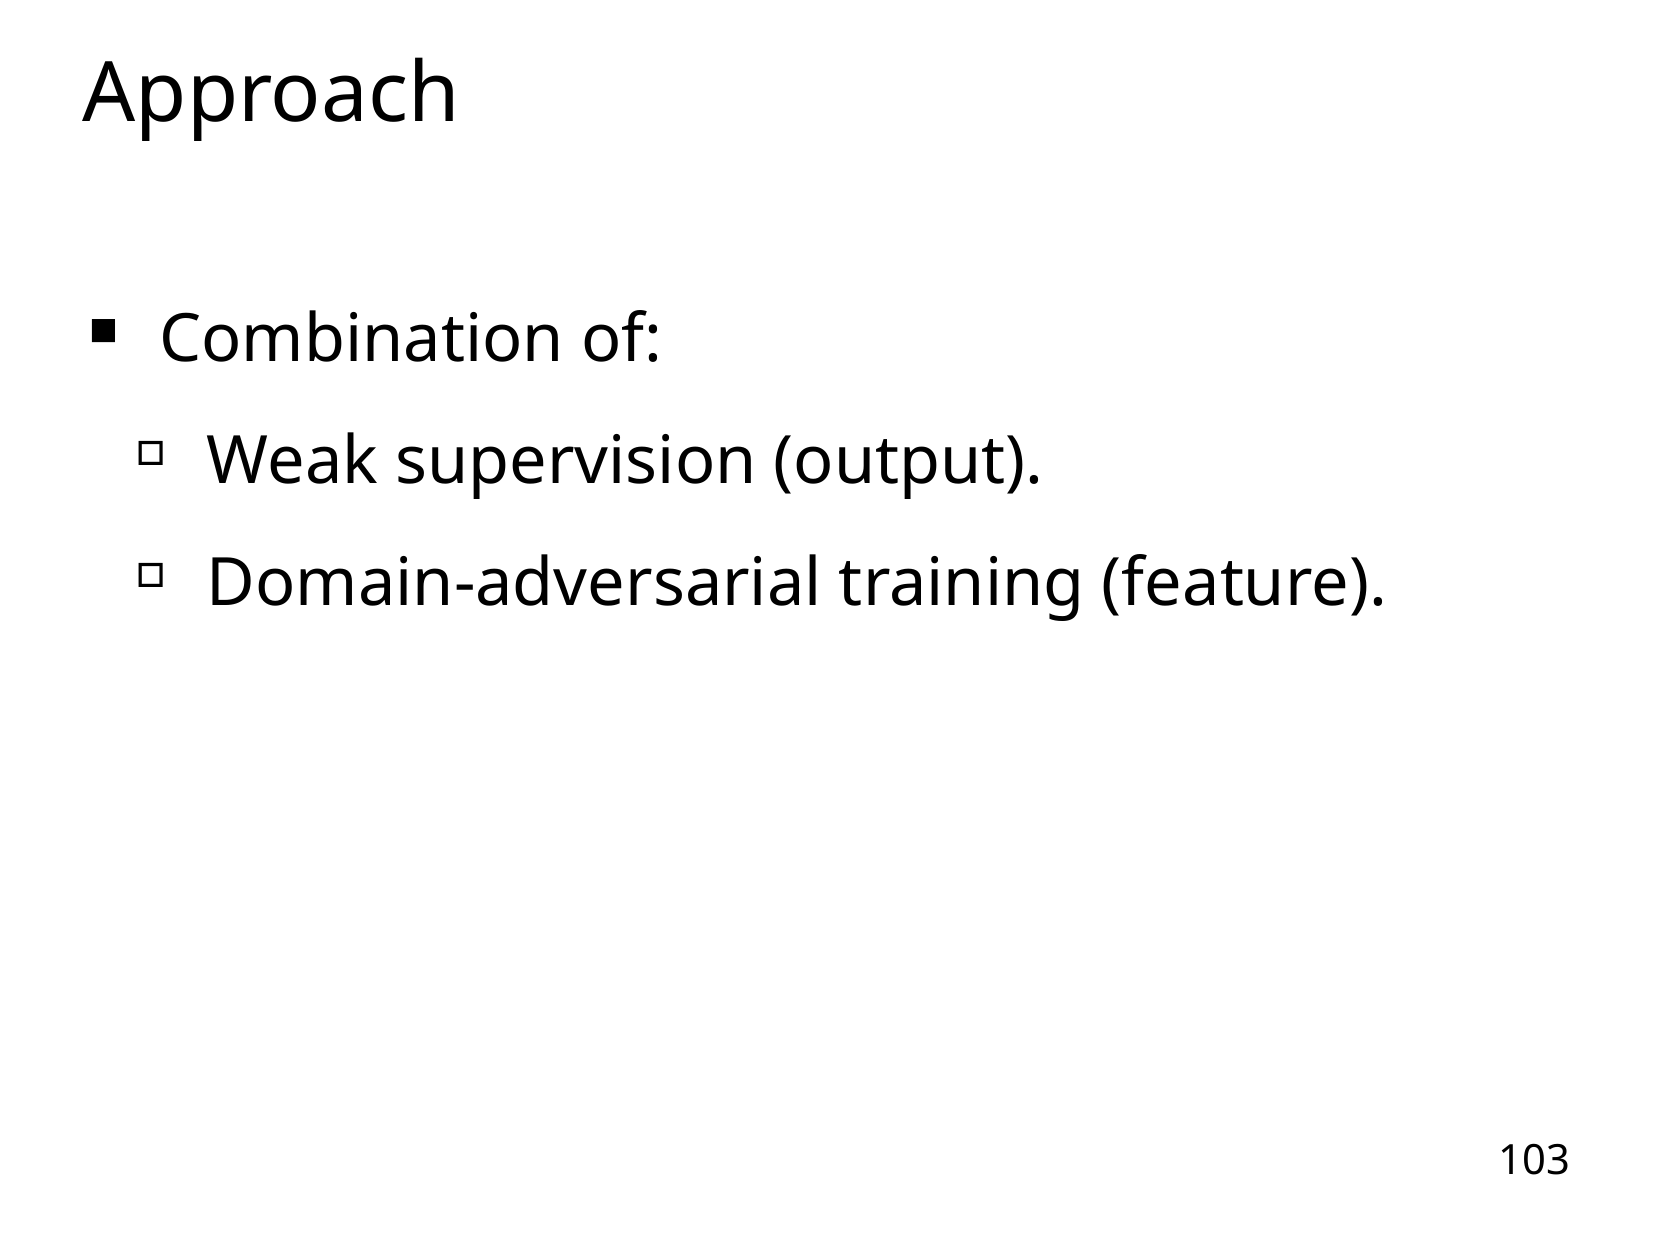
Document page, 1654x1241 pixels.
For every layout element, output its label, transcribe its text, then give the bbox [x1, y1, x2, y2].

list Combination of: Weak supervision (output). Domain-adversarial training (feature). [82, 290, 1571, 1010]
title Approach [82, 37, 1571, 143]
